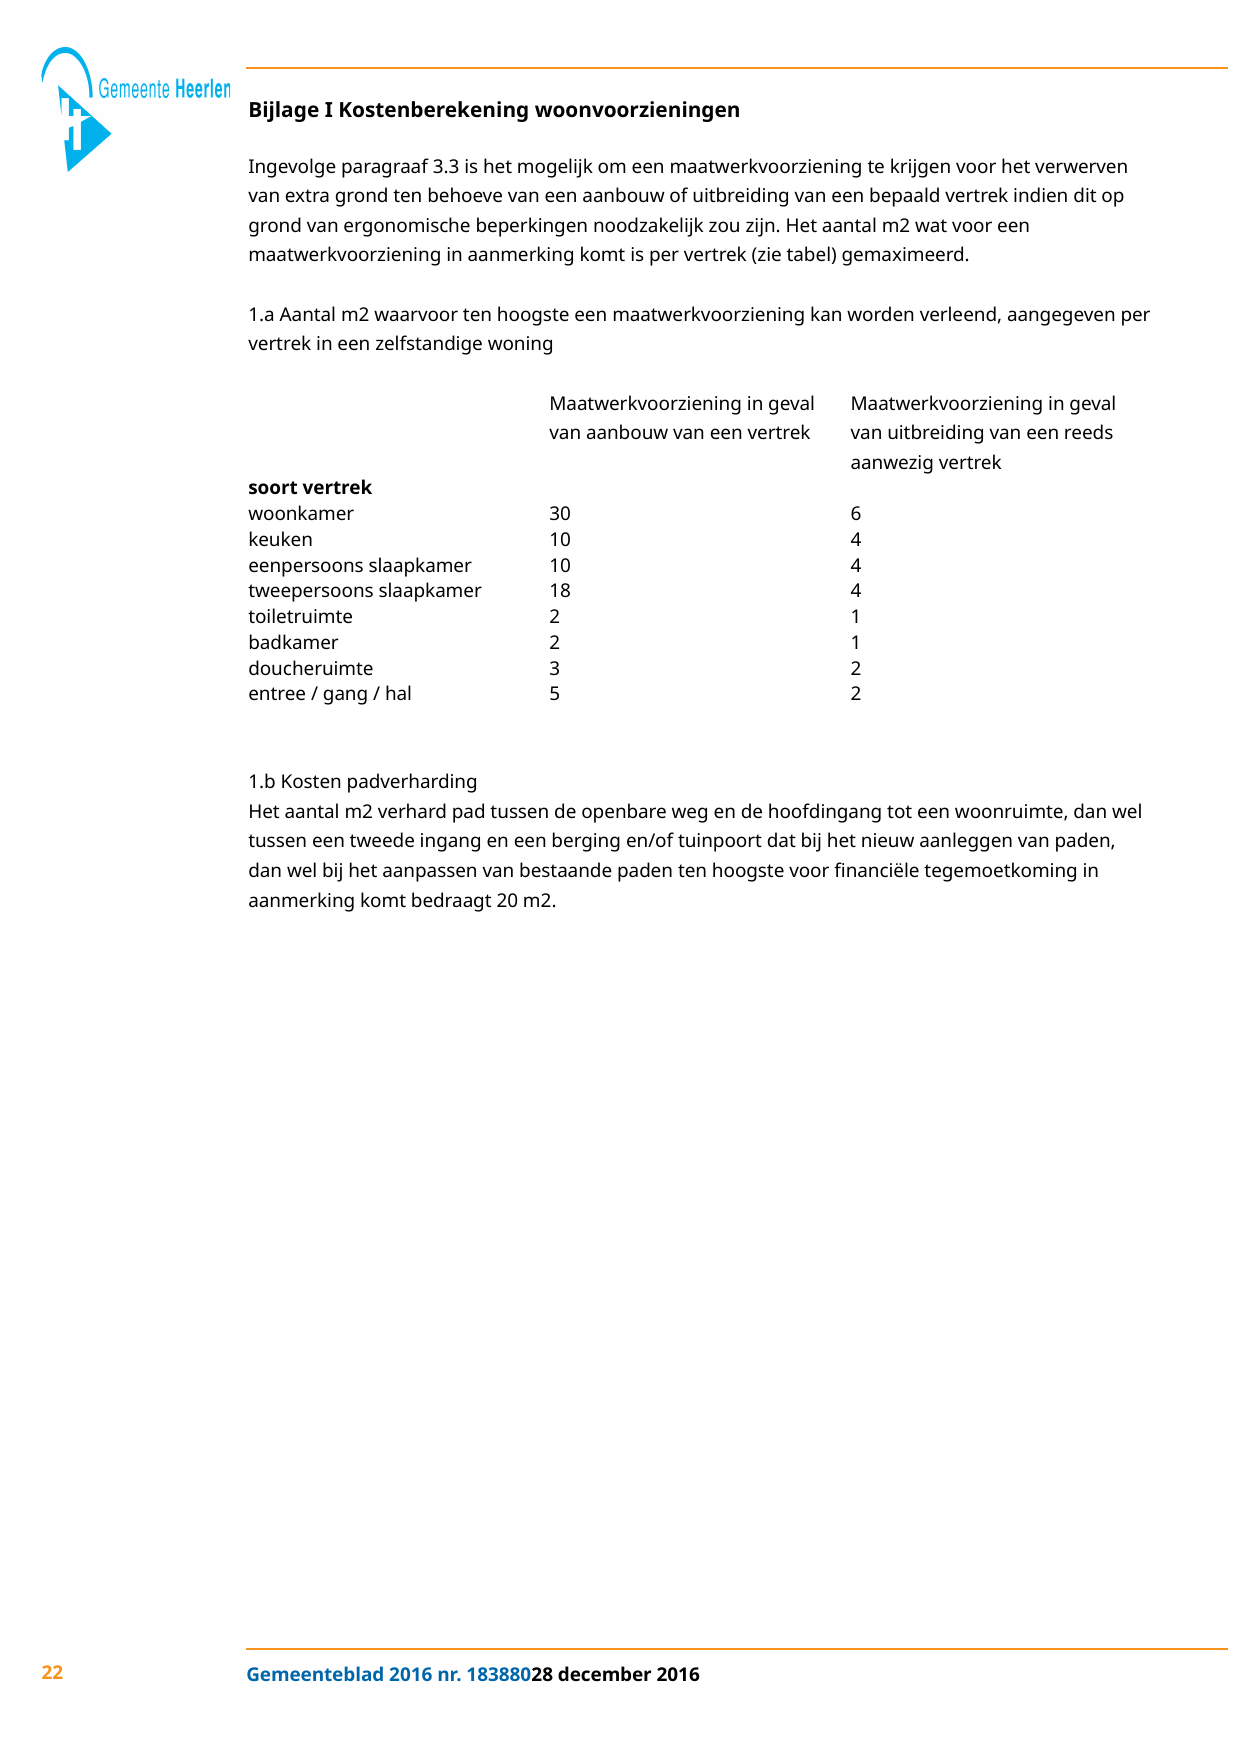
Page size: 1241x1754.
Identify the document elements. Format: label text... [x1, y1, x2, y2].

table_cell eenpersoons slaapkamer [248, 552, 549, 577]
table_cell entree / gang / hal [248, 680, 549, 706]
table_cell 2 [549, 629, 850, 655]
table_cell 6 [850, 500, 1152, 526]
table_header [248, 390, 549, 474]
table_cell 4 [850, 526, 1152, 552]
text Ingevolge paragraaf 3.3 is het mogelijk om een maatwerkvoorziening te krijgen voor het verwerven van extra grond ten behoeve van een aanbouw of uitbreiding van een bepaald vertrek indien dit op grond van ergonomische beperkingen noodzakelijk zou zijn. Het aantal m2 wat voor een maatwerkvoorziening in aanmerking komt is per vertrek (zie tabel) gemaximeerd. [248, 153, 1152, 267]
table_cell 5 [549, 680, 850, 706]
text 1.a Aantal m2 waarvoor ten hoogste een maatwerkvoorziening kan worden verleend, aangegeven per vertrek in een zelfstandige woning [248, 301, 1152, 356]
table_header Maatwerkvoorziening in geval van aanbouw van een vertrek [549, 390, 850, 474]
table_cell 1 [850, 603, 1152, 629]
table_cell 2 [850, 680, 1152, 706]
table_cell [549, 475, 850, 500]
table_cell [850, 475, 1152, 500]
table_cell toiletruimte [248, 603, 549, 629]
table_cell doucheruimte [248, 655, 549, 680]
table_header Maatwerkvoorziening in geval van uitbreiding van een reeds aanwezig vertrek [850, 390, 1152, 474]
table_cell keuken [248, 526, 549, 552]
table_cell 3 [549, 655, 850, 680]
text Bijlage I Kostenberekening woonvoorzieningen [248, 95, 1152, 123]
table_cell woonkamer [248, 500, 549, 526]
picture [41, 47, 231, 172]
text 1.b Kosten padverharding [248, 768, 1152, 794]
table_cell 1 [850, 629, 1152, 655]
table_cell 10 [549, 552, 850, 577]
table_cell badkamer [248, 629, 549, 655]
table_cell 30 [549, 500, 850, 526]
picture [41, 47, 58, 70]
text Het aantal m2 verhard pad tussen de openbare weg en de hoofdingang tot een woonruimte, dan wel tussen een tweede ingang en een berging en/of tuinpoort dat bij het nieuw aanleggen van paden, dan wel bij het aanpassen van bestaande paden ten hoogste voor financiële tegemoetkoming in aanmerking komt bedraagt 20 m2. [248, 798, 1152, 913]
table_cell tweepersoons slaapkamer [248, 578, 549, 603]
table_cell 18 [549, 578, 850, 603]
table_cell 4 [850, 552, 1152, 577]
table_cell 10 [549, 526, 850, 552]
table_cell soort vertrek [248, 475, 549, 500]
table_cell 2 [549, 603, 850, 629]
table_cell 4 [850, 578, 1152, 603]
table_cell 2 [850, 655, 1152, 680]
